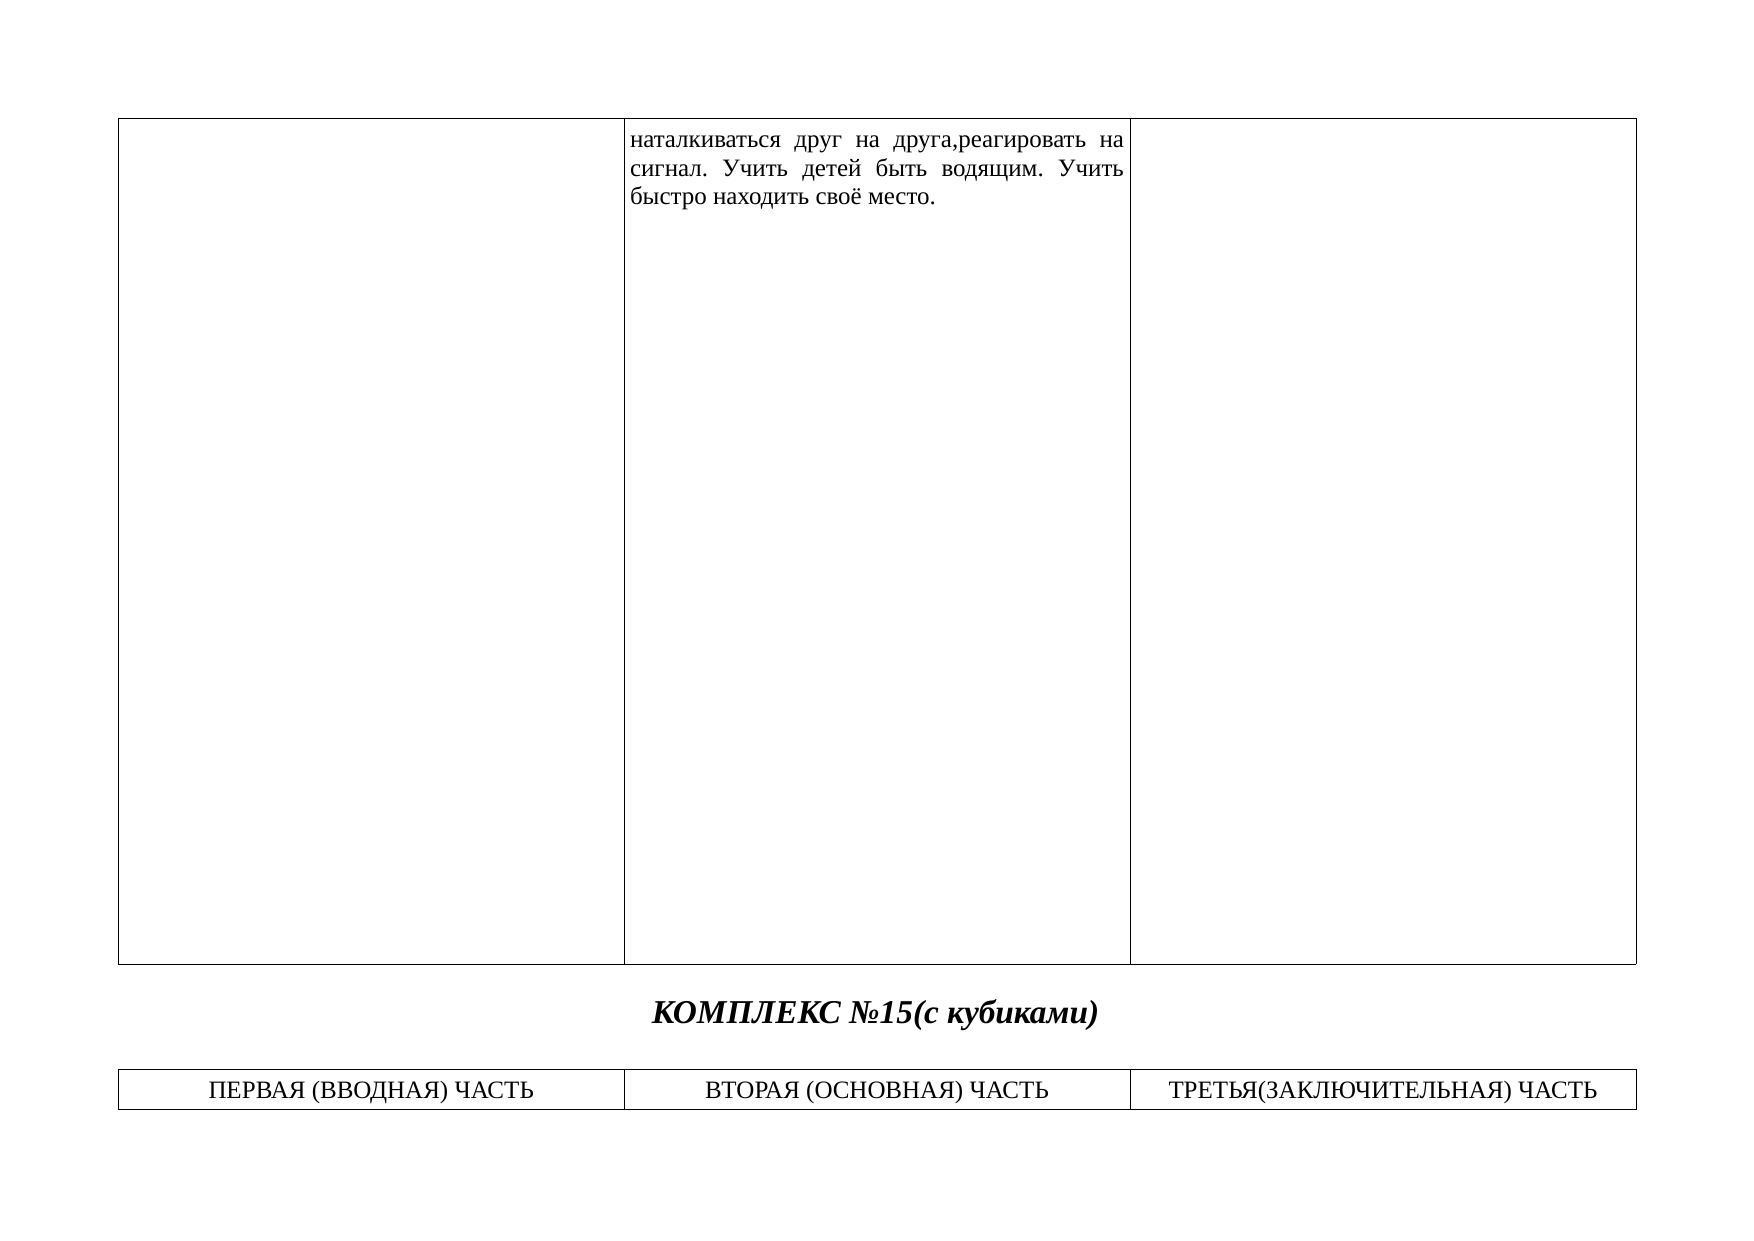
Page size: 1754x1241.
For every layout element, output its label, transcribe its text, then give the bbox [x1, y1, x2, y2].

text КОМПЛЕКС №15(с кубиками) [118, 992, 1636, 1031]
table_cell наталкиваться друг на друга,реагировать на сигнал. Учить детей быть водящим. Учить быстро находить своё место. [625, 119, 1130, 963]
table_cell [1131, 119, 1636, 963]
table_cell [119, 119, 624, 963]
table_header ПЕРВАЯ (ВВОДНАЯ) ЧАСТЬ [119, 1070, 624, 1109]
table_header ВТОРАЯ (ОСНОВНАЯ) ЧАСТЬ [625, 1070, 1130, 1109]
table_header ТРЕТЬЯ(ЗАКЛЮЧИТЕЛЬНАЯ) ЧАСТЬ [1131, 1070, 1636, 1109]
